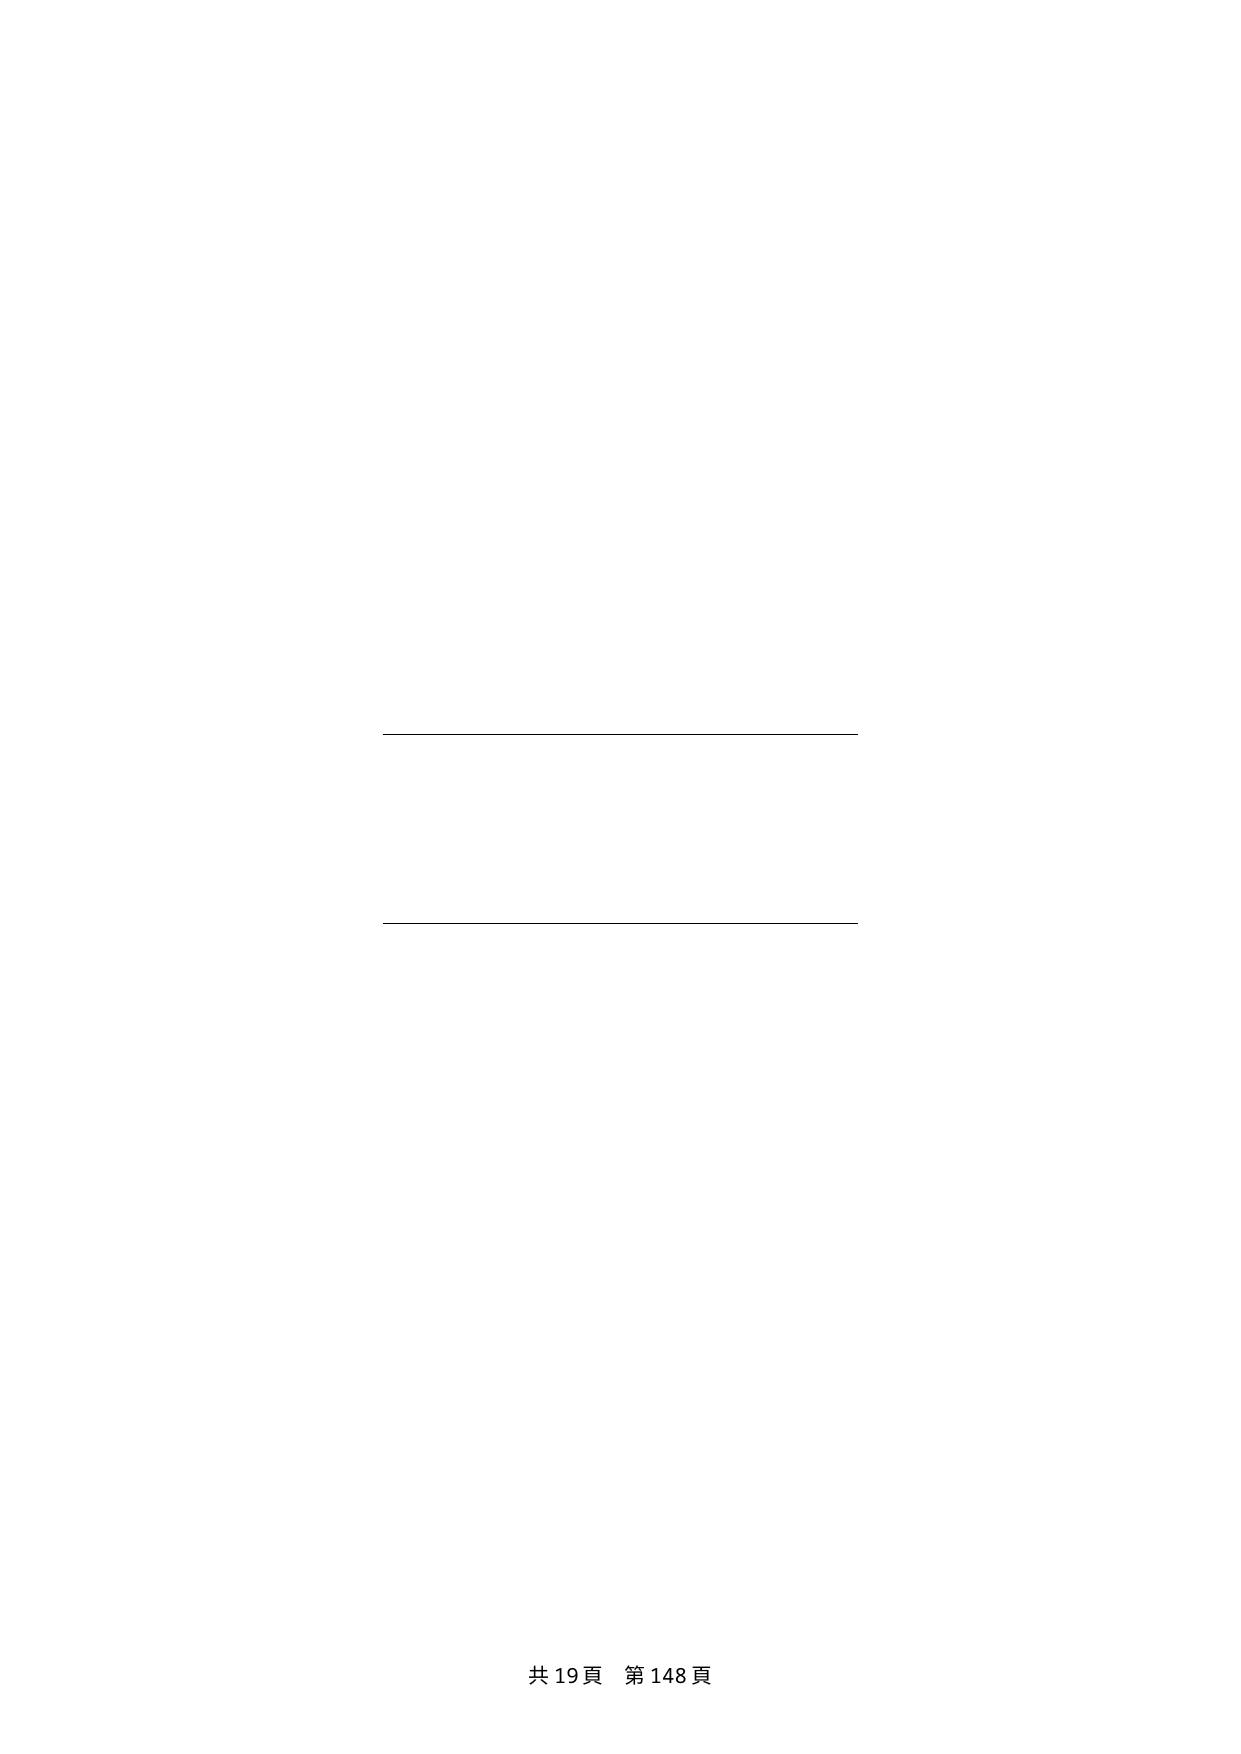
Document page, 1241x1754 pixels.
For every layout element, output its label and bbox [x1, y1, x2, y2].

table_cell [383, 735, 858, 923]
